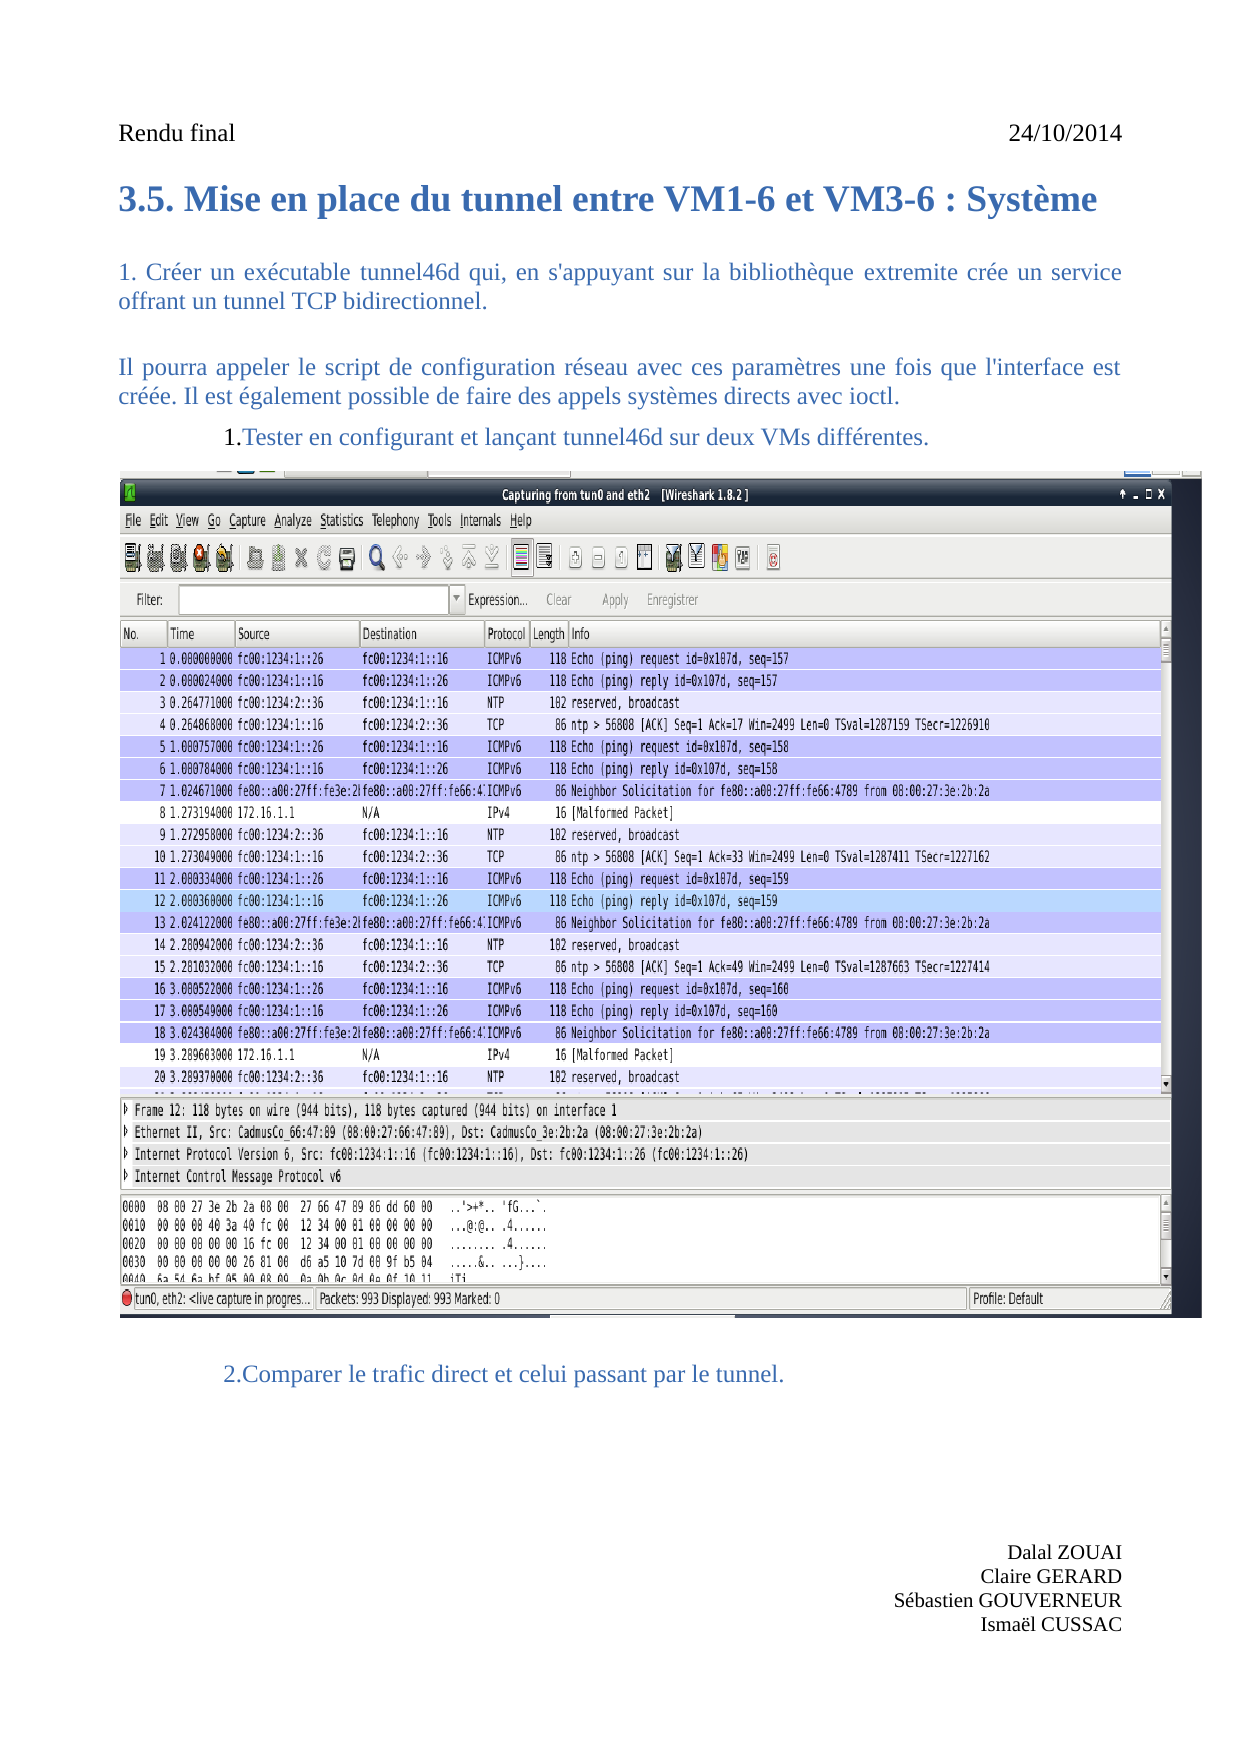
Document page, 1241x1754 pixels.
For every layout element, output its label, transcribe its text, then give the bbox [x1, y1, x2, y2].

subtitle 1. Créer un exécutable tunnel46d qui, en s'appuyant sur la bibliothèque extremite crée un service offrant un tunnel TCP bidirectionnel. [118, 257, 1122, 314]
list Tester en configurant et lançant tunnel46d sur deux VMs différentes. [149, 422, 1091, 451]
picture [120, 471, 1202, 1318]
subtitle Il pourra appeler le script de configuration réseau avec ces paramètres une fois que l'interface est créée. Il est également possible de faire des appels systèmes directs avec ioctl. [118, 352, 1122, 409]
subtitle 3.5. Mise en place du tunnel entre VM1-6 et VM3-6 : Système [118, 176, 1122, 219]
list Comparer le trafic direct et celui passant par le tunnel. [149, 1359, 1091, 1387]
